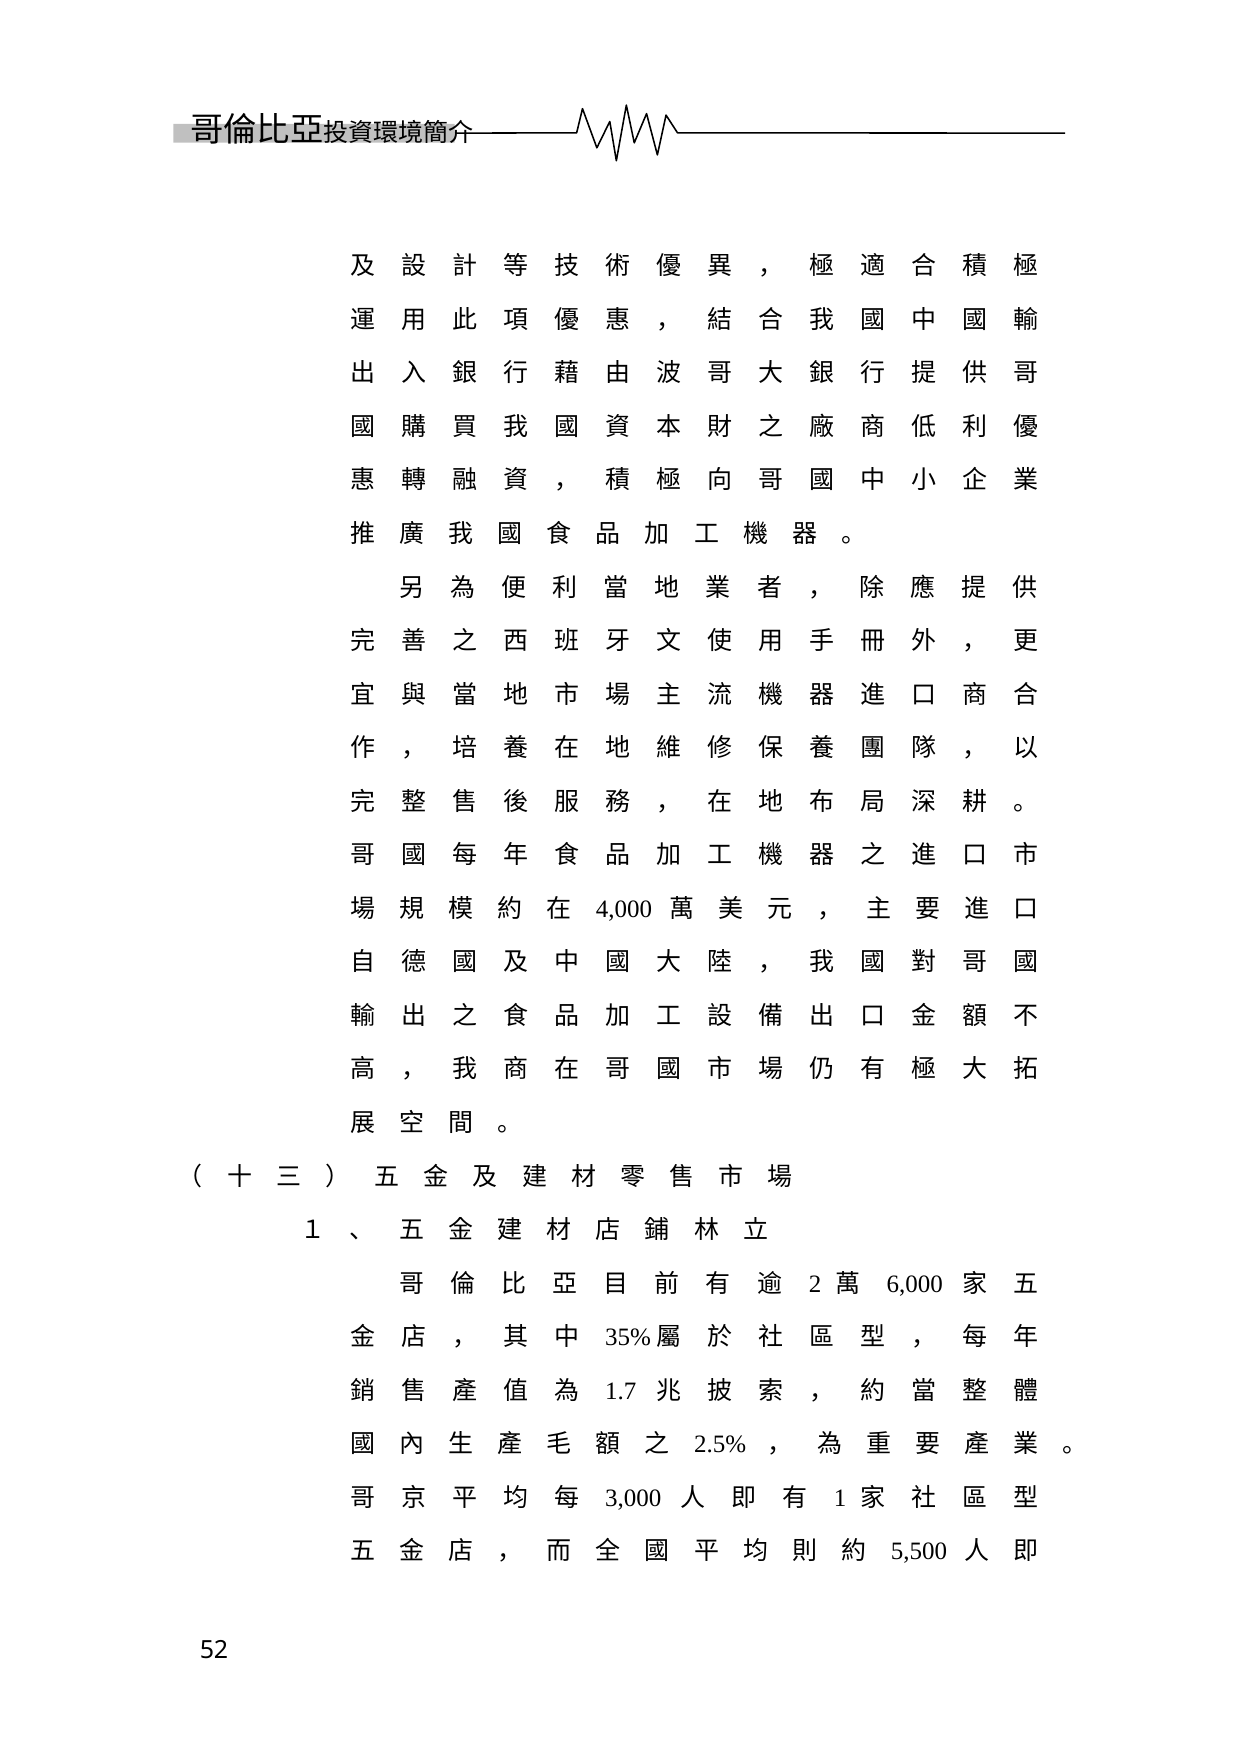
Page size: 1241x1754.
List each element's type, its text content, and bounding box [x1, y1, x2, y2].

text （十三）五金及建材零售市場 [178, 1147, 1063, 1201]
text 及設計等技術優異，極適合積極運用此項優惠，結合我國中國輸出入銀行藉由波哥大銀行提供哥國購買我國資本財之廠商低利優惠轉融資，積極向哥國中小企業推廣我國食品加工機器。 [325, 237, 1063, 558]
text １、五金建材店鋪林立 [276, 1201, 1063, 1254]
text 哥倫比亞目前有逾2萬6,000家五金店，其中35%屬於社區型，每年銷售產值為1.7兆披索，約當整體國內生產毛額之2.5%，為重要產業。哥京平均每3,000人即有1家社區型五金店，而全國平均則約5,500人即有1家。 [325, 1254, 1063, 1576]
text 另為便利當地業者，除應提供完善之西班牙文使用手冊外，更宜與當地市場主流機器進口商合作，培養在地維修保養團隊，以完整售後服務，在地布局深耕。哥國每年食品加工機器之進口市場規模約在4,000萬美元，主要進口自德國及中國大陸，我國對哥國輸出之食品加工設備出口金額不高，我商在哥國市場仍有極大拓展空間。 [325, 558, 1063, 1147]
